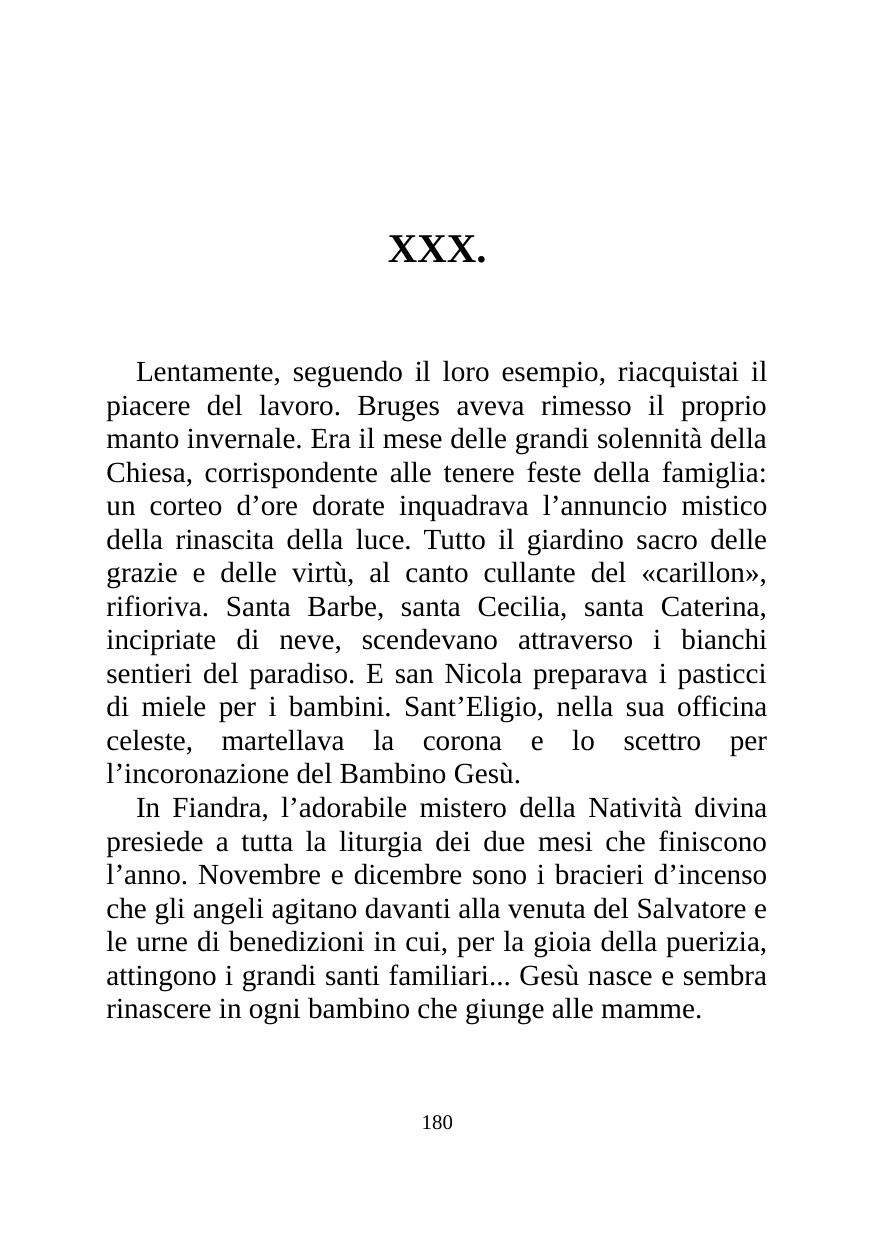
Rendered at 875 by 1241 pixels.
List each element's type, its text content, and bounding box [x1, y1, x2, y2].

subtitle XXX. [106, 224, 768, 271]
text Lentamente, seguendo il loro esempio, riacquistai il piacere del lavoro. Bruges aveva rimesso il proprio manto invernale. Era il mese delle grandi solennità della Chiesa, corrispondente alle tenere feste della famiglia: un corteo d’ore dorate inquadrava l’annuncio mistico della rinascita della luce. Tutto il giardino sacro delle grazie e delle virtù, al canto cullante del «carillon», rifioriva. Santa Barbe, santa Cecilia, santa Caterina, incipriate di neve, scendevano attraverso i bianchi sentieri del paradiso. E san Nicola preparava i pasticci di miele per i bambini. Sant’Eligio, nella sua officina celeste, martellava la corona e lo scettro per l’incoronazione del Bambino Gesù. [106, 354, 768, 790]
text In Fiandra, l’adorabile mistero della Natività divina presiede a tutta la liturgia dei due mesi che finiscono l’anno. Novembre e dicembre sono i bracieri d’incenso che gli angeli agitano davanti alla venuta del Salvatore e le urne di benedizioni in cui, per la gioia della puerizia, attingono i grandi santi familiari... Gesù nasce e sembra rinascere in ogni bambino che giunge alle mamme. [106, 790, 768, 1025]
